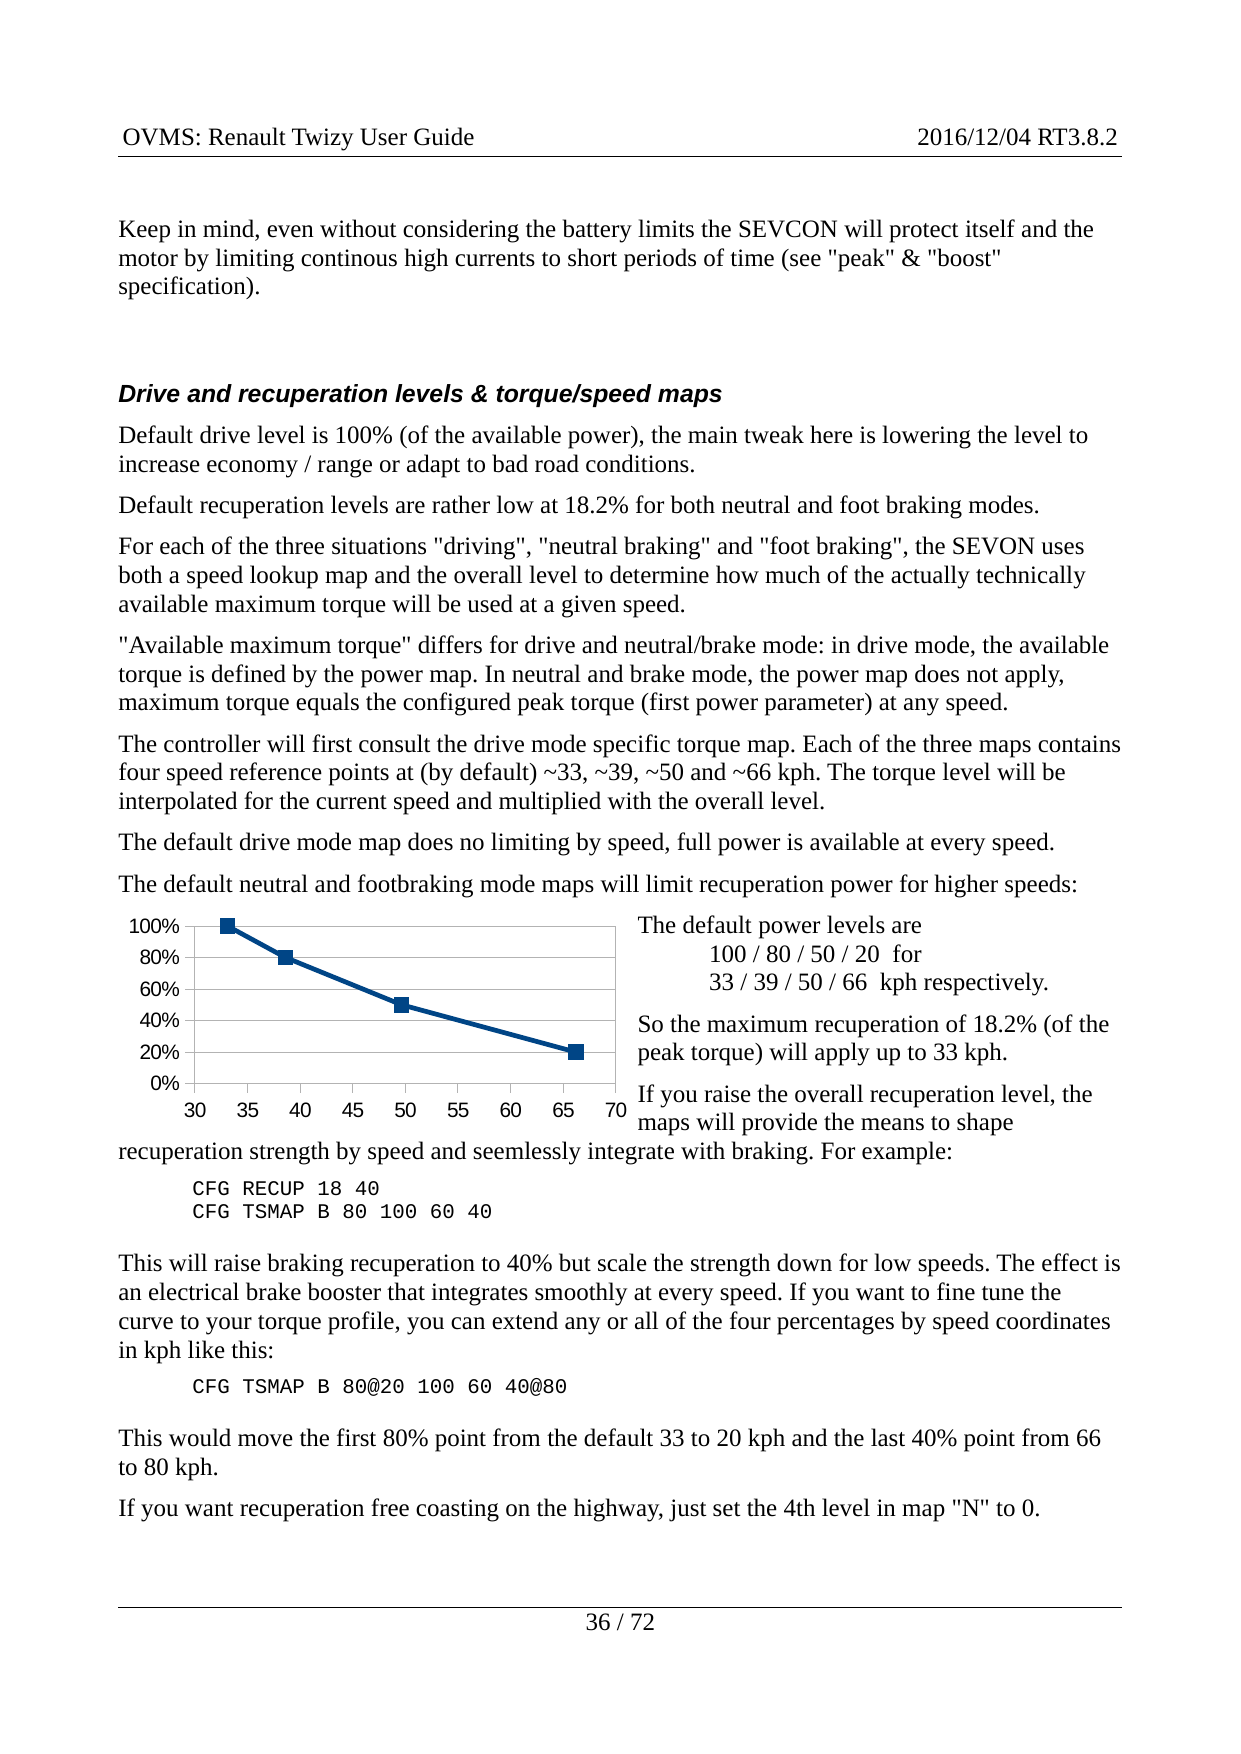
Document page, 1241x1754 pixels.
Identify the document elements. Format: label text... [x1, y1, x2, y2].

text Default recuperation levels are rather low at 18.2% for both neutral and foot braking modes. [118, 490, 1122, 519]
text The default power levels are 100 / 80 / 50 / 20 for 33 / 39 / 50 / 66 kph respectively. [638, 910, 1122, 996]
text This will raise braking recuperation to 40% but scale the strength down for low speeds. The effect is an electrical brake booster that integrates smoothly at every speed. If you want to fine tune the curve to your torque profile, you can extend any or all of the four percentages by speed coordinates in kph like this: [118, 1248, 1122, 1363]
text CFG TSMAP B 80@20 100 60 40@80 [192, 1376, 1122, 1423]
text The default neutral and footbraking mode maps will limit recuperation power for higher speeds: [118, 869, 1122, 897]
text For each of the three situations "driving", "neutral braking" and "foot braking", the SEVON uses both a speed lookup map and the overall level to determine how much of the actually technically available maximum torque will be used at a given speed. [118, 531, 1122, 617]
text The default drive mode map does no limiting by speed, full power is available at every speed. [118, 827, 1122, 856]
text "Available maximum torque" differs for drive and neutral/brake mode: in drive mode, the available torque is defined by the power map. In neutral and brake mode, the power map does not apply, maximum torque equals the configured peak torque (first power parameter) at any speed. [118, 630, 1122, 716]
text Default drive level is 100% (of the available power), the main tweak here is lowering the level to increase economy / range or adapt to bad road conditions. [118, 420, 1122, 477]
text The controller will first consult the drive mode specific torque map. Each of the three maps contains four speed reference points at (by default) ~33, ~39, ~50 and ~66 kph. The torque level will be interpolated for the current speed and multiplied with the overall level. [118, 729, 1122, 815]
text Keep in mind, even without considering the battery limits the SEVCON will protect itself and the motor by limiting continous high currents to short periods of time (see "peak" & "boost" specification). [118, 214, 1122, 300]
text So the maximum recuperation of 18.2% (of the peak torque) will apply up to 33 kph. [638, 1009, 1122, 1066]
text If you want recuperation free coasting on the highway, just set the 4th level in map "N" to 0. [118, 1493, 1122, 1522]
text This would move the first 80% point from the default 33 to 20 kph and the last 40% point from 66 to 80 kph. [118, 1423, 1122, 1481]
text CFG RECUP 18 40 CFG TSMAP B 80 100 60 40 [192, 1177, 1122, 1248]
subtitle Drive and recuperation levels & torque/speed maps [118, 379, 1122, 407]
text If you raise the overall recuperation level, the maps will provide the means to shape recuperation strength by speed and seemlessly integrate with braking. For example: [118, 1079, 1122, 1165]
